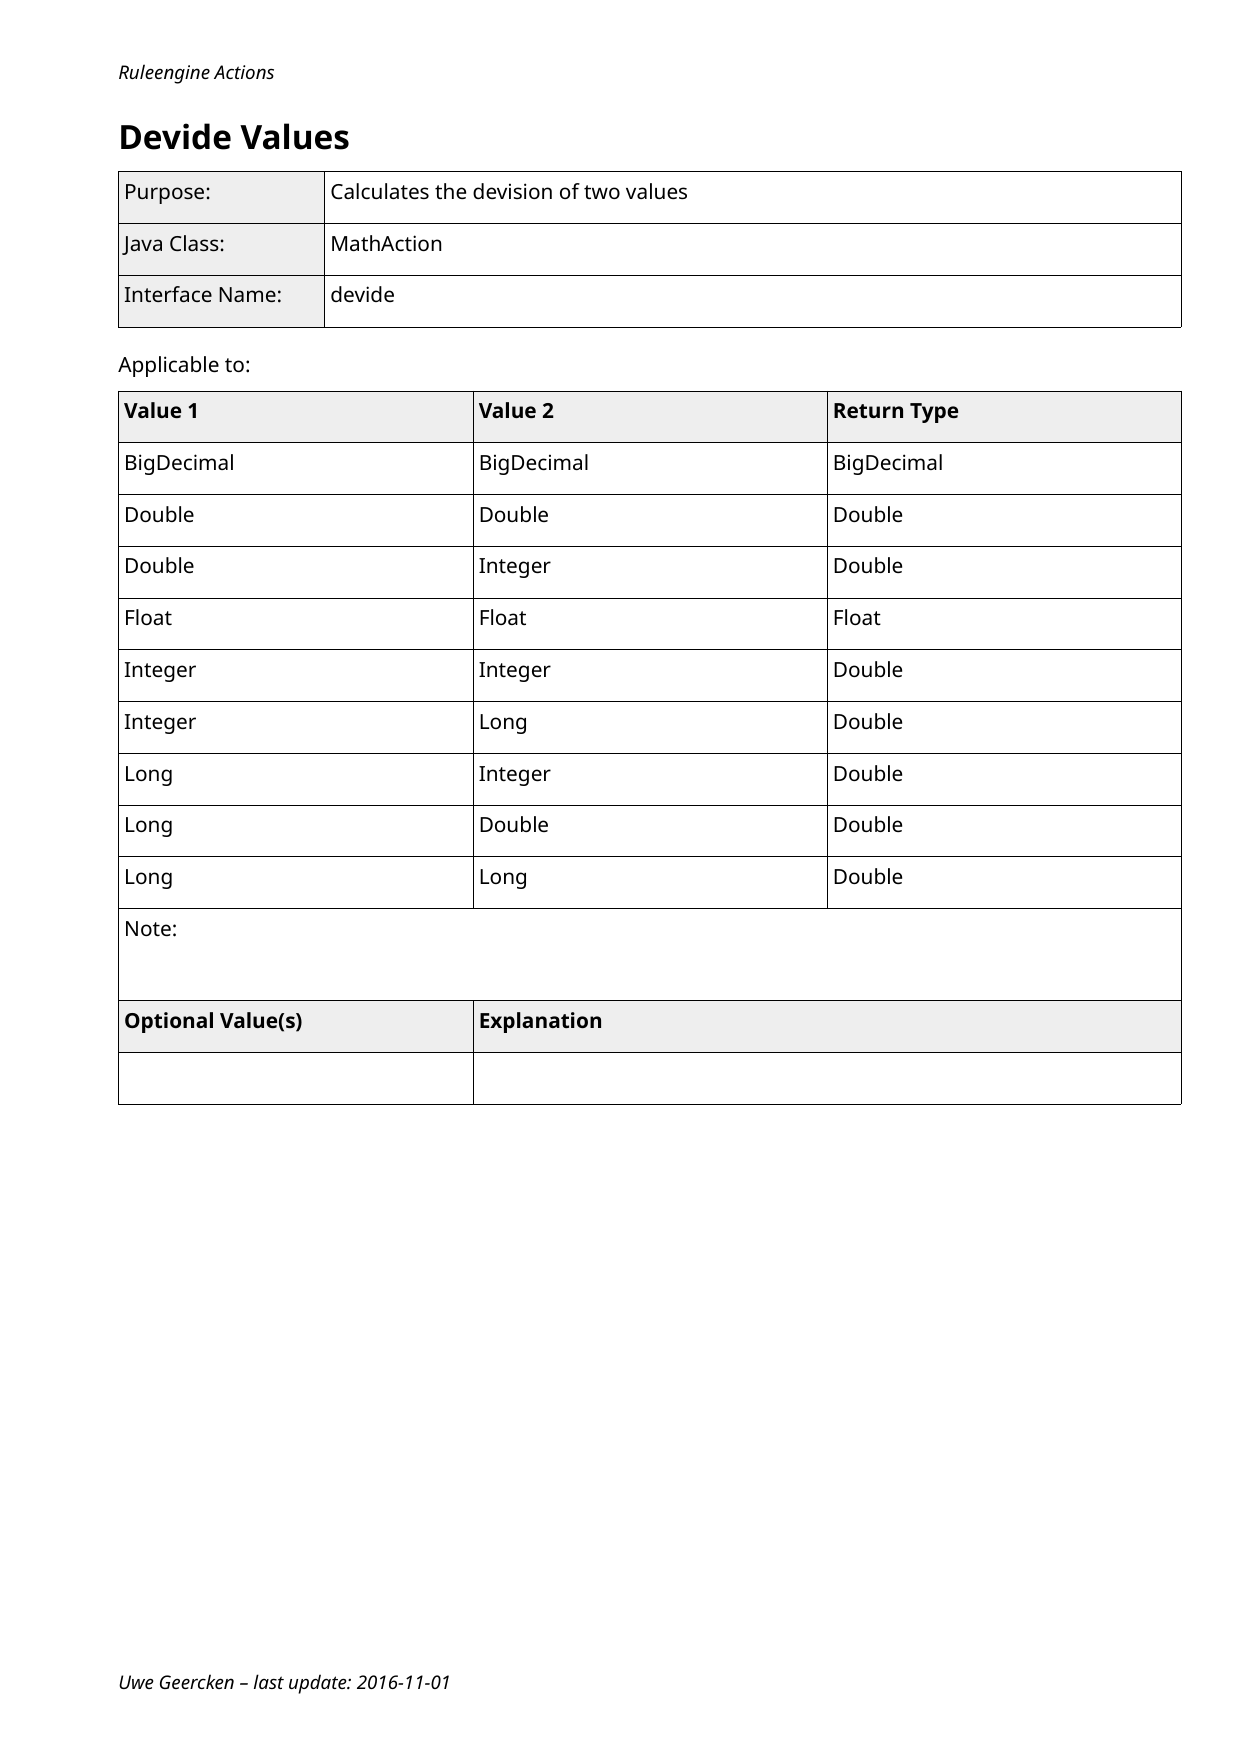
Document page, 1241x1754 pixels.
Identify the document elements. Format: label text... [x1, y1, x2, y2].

table_cell BigDecimal [474, 443, 827, 494]
table_header Purpose: [119, 172, 324, 223]
table_cell BigDecimal [828, 443, 1181, 494]
table_cell Double [828, 650, 1181, 701]
table_cell Interface Name: [119, 276, 324, 327]
table_cell Double [474, 495, 827, 546]
table_cell Integer [474, 547, 827, 598]
table_cell Long [119, 857, 473, 908]
table_cell Optional Value(s) [119, 1001, 473, 1052]
table_cell Integer [474, 754, 827, 805]
table_cell Double [828, 857, 1181, 908]
table_cell Double [828, 702, 1181, 753]
table_cell Long [119, 806, 473, 856]
table_cell Integer [119, 650, 473, 701]
table_cell [474, 1053, 1181, 1104]
table_cell devide [325, 276, 1181, 327]
table_cell Double [828, 806, 1181, 856]
table_cell Double [119, 495, 473, 546]
table_header Calculates the devision of two values [325, 172, 1181, 223]
table_cell Explanation [474, 1001, 1181, 1052]
text Devide Values [118, 114, 1181, 159]
table_header Return Type [828, 392, 1181, 442]
table_cell Integer [119, 702, 473, 753]
text Applicable to: [118, 350, 1181, 379]
table_cell MathAction [325, 224, 1181, 275]
table_cell Double [474, 806, 827, 856]
table_cell Long [119, 754, 473, 805]
table_cell [119, 1053, 473, 1104]
table_cell Double [828, 495, 1181, 546]
table_cell Integer [474, 650, 827, 701]
table_cell Double [119, 547, 473, 598]
table_cell Double [828, 754, 1181, 805]
table_cell Long [474, 702, 827, 753]
table_cell Float [828, 599, 1181, 649]
table_header Value 2 [474, 392, 827, 442]
table_cell Float [474, 599, 827, 649]
table_cell Double [828, 547, 1181, 598]
table_cell Long [474, 857, 827, 908]
table_cell BigDecimal [119, 443, 473, 494]
table_cell Float [119, 599, 473, 649]
table_cell Note: [119, 909, 1181, 1000]
table_header Value 1 [119, 392, 473, 442]
table_cell Java Class: [119, 224, 324, 275]
